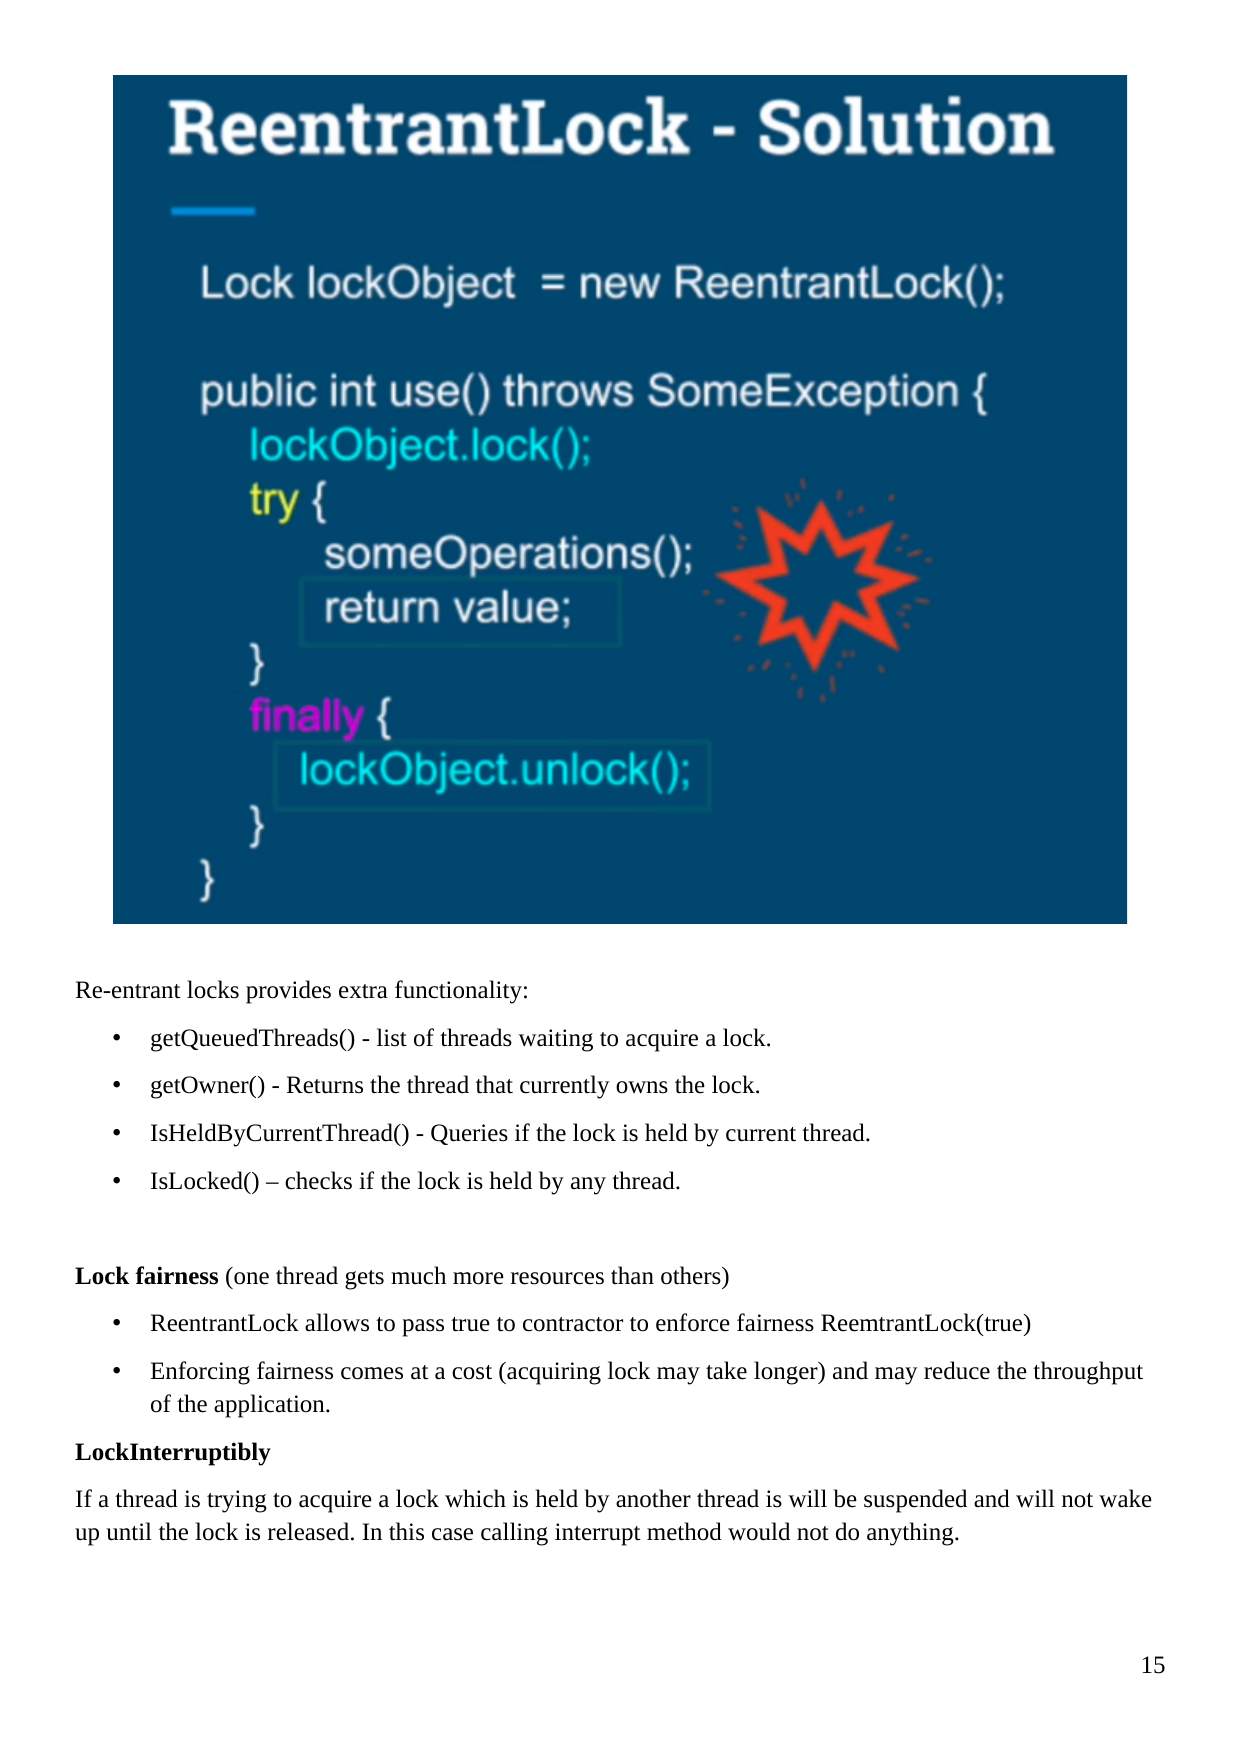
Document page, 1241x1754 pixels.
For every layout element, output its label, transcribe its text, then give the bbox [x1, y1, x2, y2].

list getQueuedThreads() - list of threads waiting to acquire a lock. [112, 1023, 1165, 1052]
picture [113, 75, 1128, 924]
text LockInterruptibly [75, 1437, 1165, 1466]
list IsHeldByCurrentThread() - Queries if the lock is held by current thread. [112, 1118, 1165, 1147]
text Re-entrant locks provides extra functionality: [75, 975, 1165, 1004]
text Lock fairness (one thread gets much more resources than others) [75, 1261, 1165, 1290]
list IsLocked() – checks if the lock is held by any thread. [112, 1166, 1165, 1194]
text If a thread is trying to acquire a lock which is held by another thread is will be suspended and will not wake up until the lock is released. In this case calling interrupt method would not do anything. [75, 1484, 1165, 1546]
list Enforcing fairness comes at a cost (acquiring lock may take longer) and may reduce the throughput of the application. [112, 1356, 1165, 1418]
list getOwner() - Returns the thread that currently owns the lock. [112, 1071, 1165, 1099]
list ReentrantLock allows to pass true to contractor to enforce fairness ReemtrantLock(true) [112, 1308, 1165, 1337]
